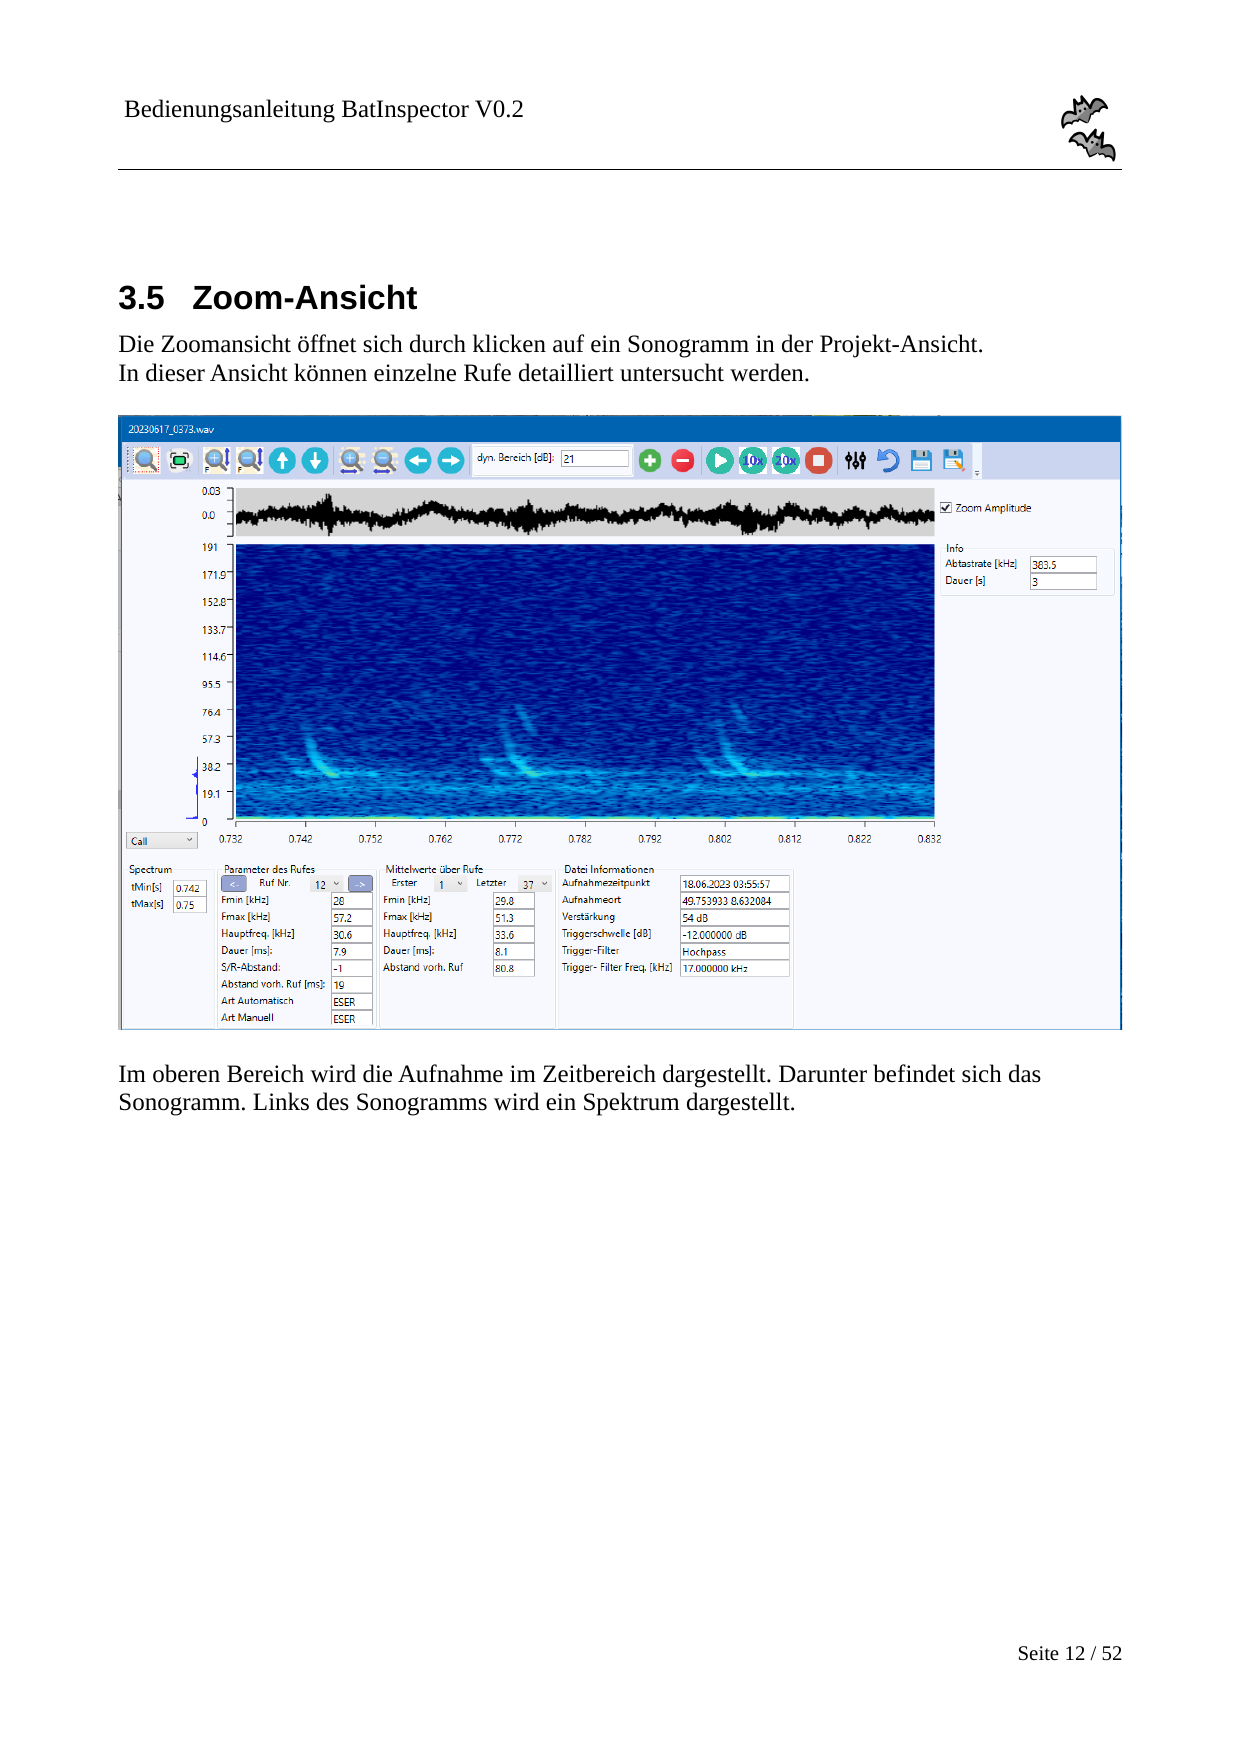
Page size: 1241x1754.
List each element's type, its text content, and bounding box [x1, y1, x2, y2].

text Die Zoomansicht öffnet sich durch klicken auf ein Sonogramm in der Projekt-Ansicht. [118, 329, 1122, 358]
picture [118, 415, 1123, 1030]
picture [1057, 95, 1120, 162]
text In dieser Ansicht können einzelne Rufe detailliert untersucht werden. [118, 358, 1122, 386]
subtitle Zoom-Ansicht [118, 278, 1122, 316]
text Im oberen Bereich wird die Aufnahme im Zeitbereich dargestellt. Darunter befindet sich das Sonogramm. Links des Sonogramms wird ein Spektrum dargestellt. [118, 1059, 1122, 1116]
